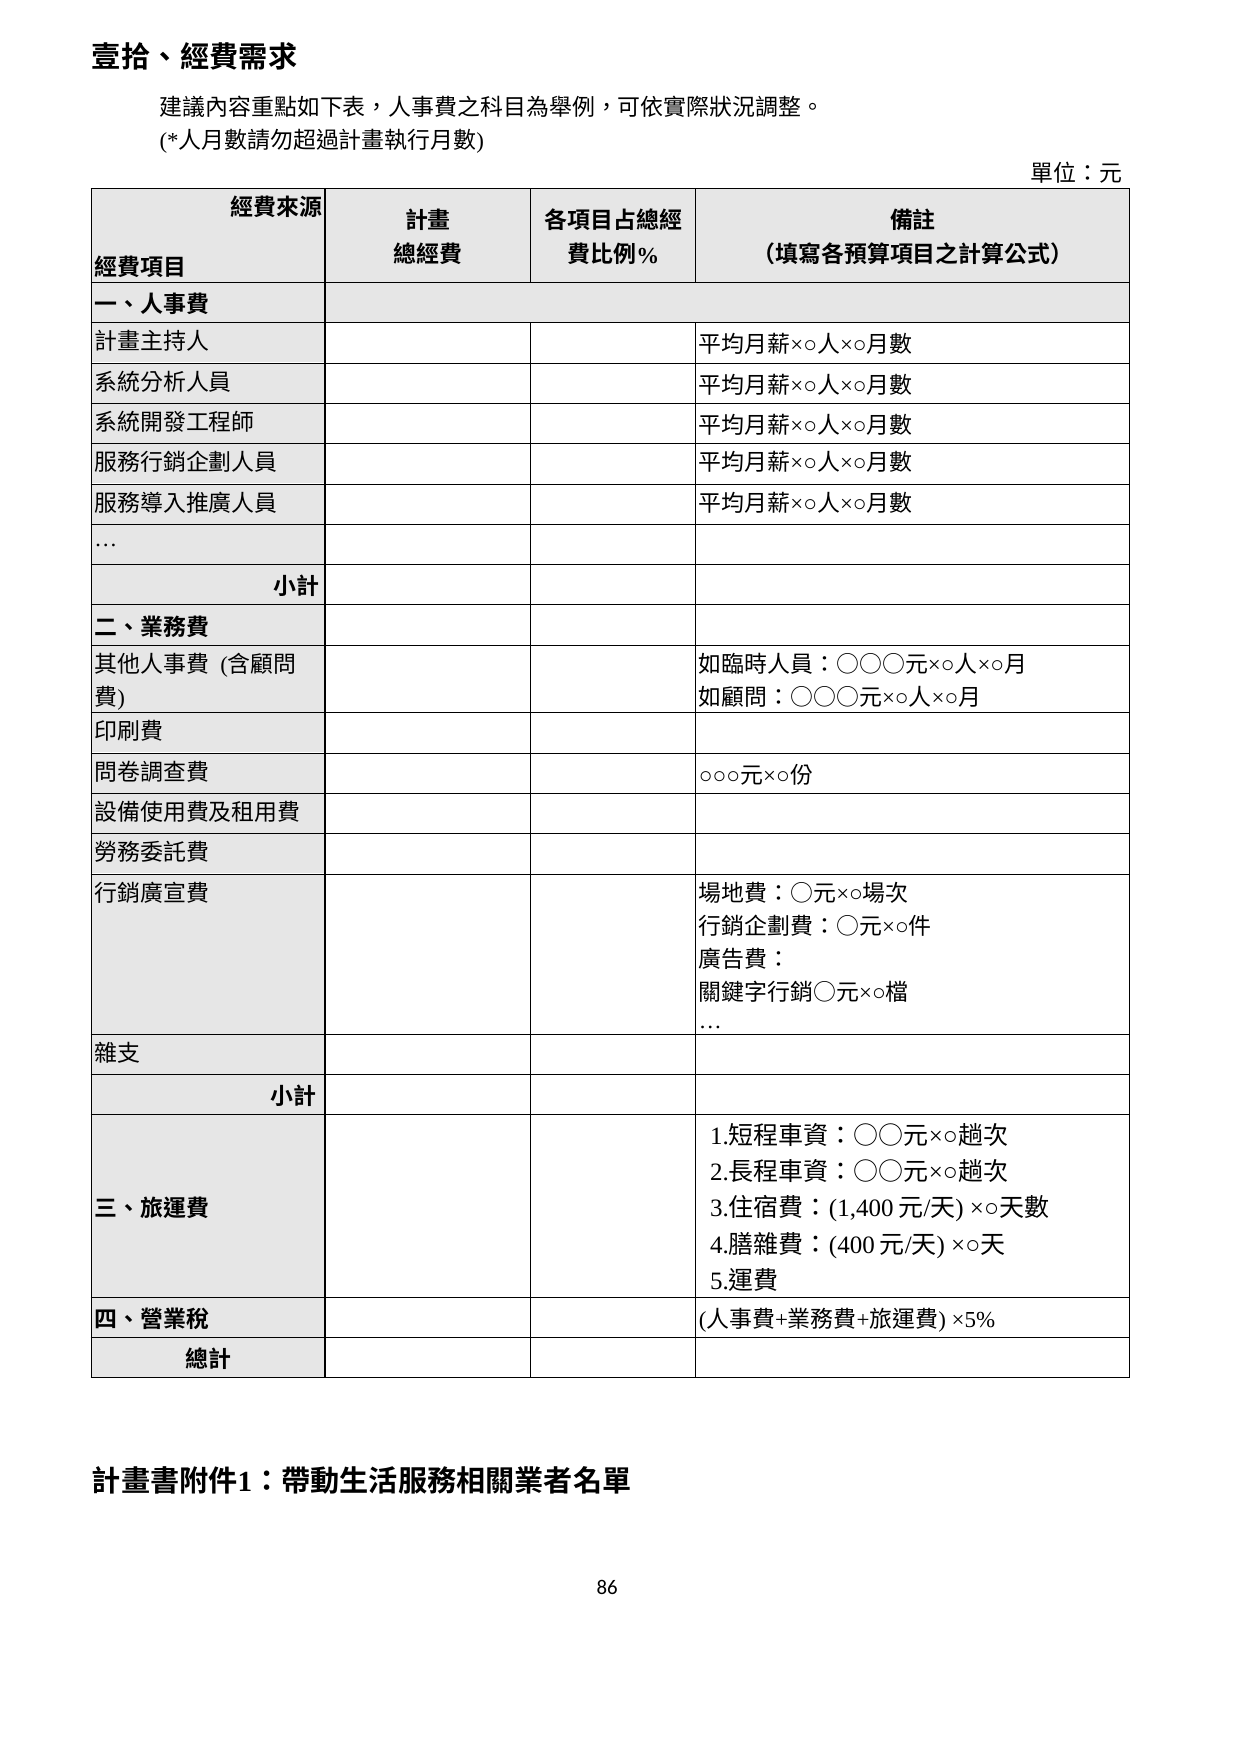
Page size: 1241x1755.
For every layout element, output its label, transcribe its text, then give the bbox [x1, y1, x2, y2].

table_cell 計畫主持人 [92, 323, 324, 362]
table_cell 小計 [92, 1075, 324, 1114]
table_cell [326, 875, 530, 1034]
table_cell [326, 646, 530, 712]
table_cell [326, 1035, 530, 1074]
table_cell [531, 323, 695, 362]
table_cell 平均月薪×○人×○月數 [696, 404, 1129, 443]
table_header 經費來源 經費項目 [92, 189, 324, 282]
table_cell [326, 404, 530, 443]
table_cell 二、業務費 [92, 605, 324, 645]
table_cell 設備使用費及租用費 [92, 794, 324, 833]
table_cell 行銷廣宣費 [92, 875, 324, 1034]
table_cell [326, 565, 530, 604]
table_cell [531, 875, 695, 1034]
table_cell [326, 444, 530, 483]
table_cell 如臨時人員：○○○元×○人×○月 如顧問：○○○元×○人×○月 [696, 646, 1129, 712]
table_cell 總計 [92, 1338, 324, 1377]
table_cell [531, 444, 695, 483]
list 經費需求 [92, 33, 1122, 76]
table_cell 系統分析人員 [92, 364, 324, 403]
table_cell [326, 605, 530, 645]
table_cell [531, 565, 695, 604]
table_cell 問卷調查費 [92, 754, 324, 793]
table_cell [531, 646, 695, 712]
table_cell [696, 1075, 1129, 1114]
table_cell 印刷費 [92, 713, 324, 752]
table_cell 1.短程車資：○○元×○趟次 2.長程車資：○○元×○趟次 3.住宿費：(1,400元/天) ×○天數 4.膳雜費：(400元/天) ×○天 5.運費 [696, 1115, 1129, 1297]
table_cell [531, 485, 695, 524]
table_cell [696, 1035, 1129, 1074]
table_cell [696, 525, 1129, 564]
text (*人月數請勿超過計畫執行月數) [159, 122, 1122, 155]
table_cell [326, 713, 530, 752]
table_cell (人事費+業務費+旅運費) ×5% [696, 1298, 1129, 1337]
table_cell [326, 1298, 530, 1337]
table_cell [531, 794, 695, 833]
table_cell [531, 713, 695, 752]
table_cell 勞務委託費 [92, 834, 324, 873]
table_cell 三、旅運費 [92, 1115, 324, 1297]
table_cell [696, 834, 1129, 873]
table_cell 一、人事費 [92, 283, 324, 322]
table_header 各項目占總經費比例% [531, 189, 695, 282]
table_cell 服務行銷企劃人員 [92, 444, 324, 483]
table_cell [326, 1115, 530, 1297]
table_cell [326, 1338, 530, 1377]
table_cell [326, 1075, 530, 1114]
table_cell [531, 1075, 695, 1114]
table_cell [531, 754, 695, 793]
table_cell [696, 713, 1129, 752]
table_cell [531, 364, 695, 403]
text 建議內容重點如下表，人事費之科目為舉例，可依實際狀況調整。 [159, 88, 1122, 122]
table_cell … [92, 525, 324, 564]
table_cell [531, 1338, 695, 1377]
table_cell [326, 794, 530, 833]
table_cell [326, 283, 1129, 322]
table_cell 平均月薪×○人×○月數 [696, 485, 1129, 524]
table_cell [531, 525, 695, 564]
table_cell 系統開發工程師 [92, 404, 324, 443]
table_cell 平均月薪×○人×○月數 [696, 323, 1129, 362]
table_cell 雜支 [92, 1035, 324, 1074]
table_cell 平均月薪×○人×○月數 [696, 364, 1129, 403]
table_cell 其他人事費 (含顧問費) [92, 646, 324, 712]
table_cell 小計 [92, 565, 324, 604]
table_cell [696, 565, 1129, 604]
table_cell 四、營業稅 [92, 1298, 324, 1337]
table_cell [326, 323, 530, 362]
table_header 備註 （填寫各預算項目之計算公式） [696, 189, 1129, 282]
table_cell 平均月薪×○人×○月數 [696, 444, 1129, 483]
table_cell ○○○元×○份 [696, 754, 1129, 793]
table_cell [531, 1035, 695, 1074]
table_cell [696, 605, 1129, 645]
text 單位：元 [92, 155, 1122, 188]
subtitle 計畫書附件1：帶動生活服務相關業者名單 [92, 1458, 1109, 1500]
table_cell 服務導入推廣人員 [92, 485, 324, 524]
table_cell [326, 525, 530, 564]
table_cell [326, 754, 530, 793]
table_cell [326, 485, 530, 524]
table_cell [531, 605, 695, 645]
table_cell [531, 404, 695, 443]
table_cell 場地費：○元×○場次 行銷企劃費：○元×○件 廣告費： 關鍵字行銷○元×○檔 … [696, 875, 1129, 1034]
table_cell [531, 834, 695, 873]
table_cell [326, 834, 530, 873]
table_cell [531, 1115, 695, 1297]
table_cell [531, 1298, 695, 1337]
table_cell [696, 1338, 1129, 1377]
table_header 計畫 總經費 [326, 189, 530, 282]
table_cell [696, 794, 1129, 833]
table_cell [326, 364, 530, 403]
